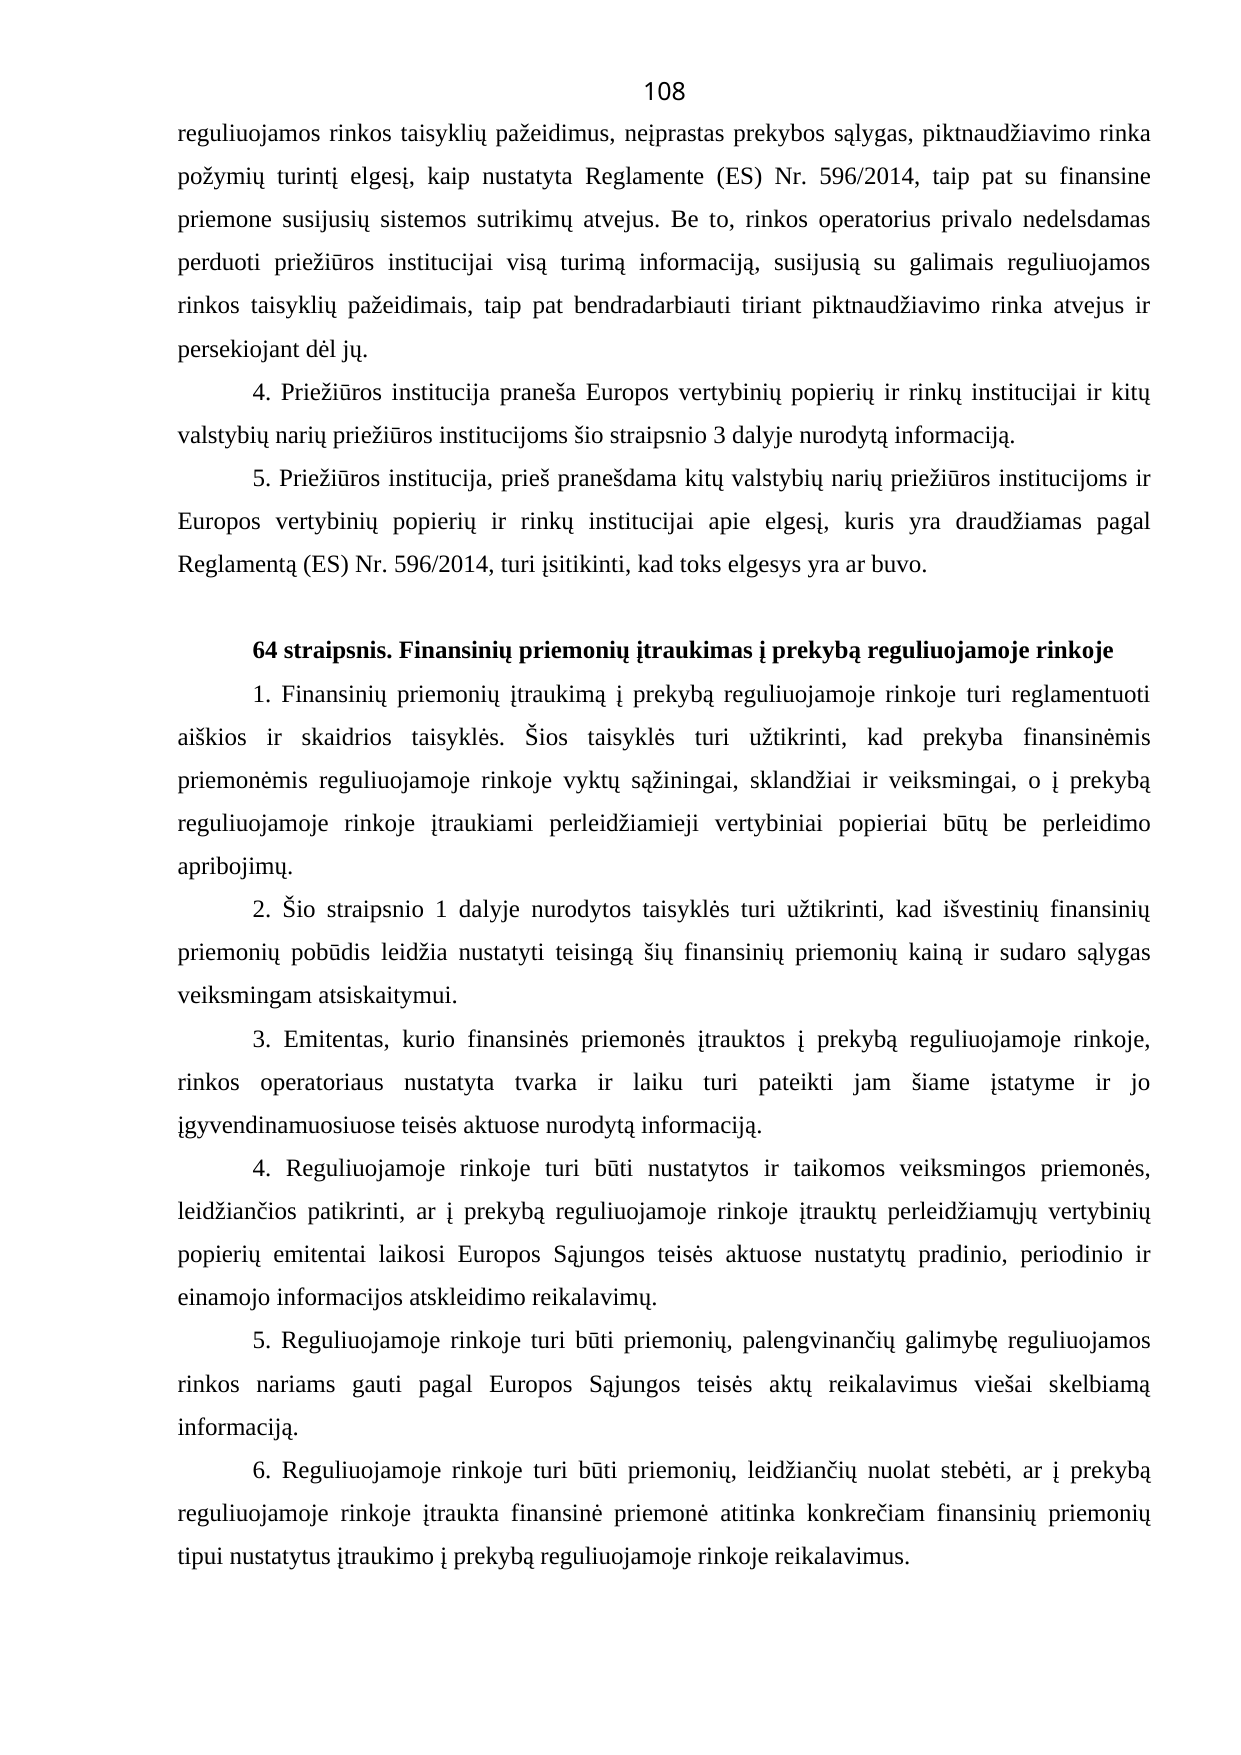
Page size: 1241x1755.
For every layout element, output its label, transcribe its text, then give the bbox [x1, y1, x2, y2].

text 6. Reguliuojamoje rinkoje turi būti priemonių, leidžiančių nuolat stebėti, ar į prekybą reguliuojamoje rinkoje įtraukta finansinė priemonė atitinka konkrečiam finansinių priemonių tipui nustatytus įtraukimo į prekybą reguliuojamoje rinkoje reikalavimus. [177, 1455, 1152, 1570]
text 3. Emitentas, kurio finansinės priemonės įtrauktos į prekybą reguliuojamoje rinkoje, rinkos operatoriaus nustatyta tvarka ir laiku turi pateikti jam šiame įstatyme ir jo įgyvendinamuosiuose teisės aktuose nurodytą informaciją. [177, 1024, 1152, 1139]
text 5. Reguliuojamoje rinkoje turi būti priemonių, palengvinančių galimybę reguliuojamos rinkos nariams gauti pagal Europos Sąjungos teisės aktų reikalavimus viešai skelbiamą informaciją. [177, 1326, 1152, 1441]
text reguliuojamos rinkos taisyklių pažeidimus, neįprastas prekybos sąlygas, piktnaudžiavimo rinka požymių turintį elgesį, kaip nustatyta Reglamente (ES) Nr. 596/2014, taip pat su finansine priemone susijusių sistemos sutrikimų atvejus. Be to, rinkos operatorius privalo nedelsdamas perduoti priežiūros institucijai visą turimą informaciją, susijusią su galimais reguliuojamos rinkos taisyklių pažeidimais, taip pat bendradarbiauti tiriant piktnaudžiavimo rinka atvejus ir persekiojant dėl jų. [177, 118, 1152, 362]
text 5. Priežiūros institucija, prieš pranešdama kitų valstybių narių priežiūros institucijoms ir Europos vertybinių popierių ir rinkų institucijai apie elgesį, kuris yra draudžiamas pagal Reglamentą (ES) Nr. 596/2014, turi įsitikinti, kad toks elgesys yra ar buvo. [177, 463, 1152, 578]
text 4. Priežiūros institucija praneša Europos vertybinių popierių ir rinkų institucijai ir kitų valstybių narių priežiūros institucijoms šio straipsnio 3 dalyje nurodytą informaciją. [177, 377, 1152, 449]
text 1. Finansinių priemonių įtraukimą į prekybą reguliuojamoje rinkoje turi reglamentuoti aiškios ir skaidrios taisyklės. Šios taisyklės turi užtikrinti, kad prekyba finansinėmis priemonėmis reguliuojamoje rinkoje vyktų sąžiningai, sklandžiai ir veiksmingai, o į prekybą reguliuojamoje rinkoje įtraukiami perleidžiamieji vertybiniai popieriai būtų be perleidimo apribojimų. [177, 679, 1152, 880]
text 64 straipsnis. Finansinių priemonių įtraukimas į prekybą reguliuojamoje rinkoje [177, 636, 1152, 664]
text 2. Šio straipsnio 1 dalyje nurodytos taisyklės turi užtikrinti, kad išvestinių finansinių priemonių pobūdis leidžia nustatyti teisingą šių finansinių priemonių kainą ir sudaro sąlygas veiksmingam atsiskaitymui. [177, 894, 1152, 1009]
text 4. Reguliuojamoje rinkoje turi būti nustatytos ir taikomos veiksmingos priemonės, leidžiančios patikrinti, ar į prekybą reguliuojamoje rinkoje įtrauktų perleidžiamųjų vertybinių popierių emitentai laikosi Europos Sąjungos teisės aktuose nustatytų pradinio, periodinio ir einamojo informacijos atskleidimo reikalavimų. [177, 1153, 1152, 1311]
